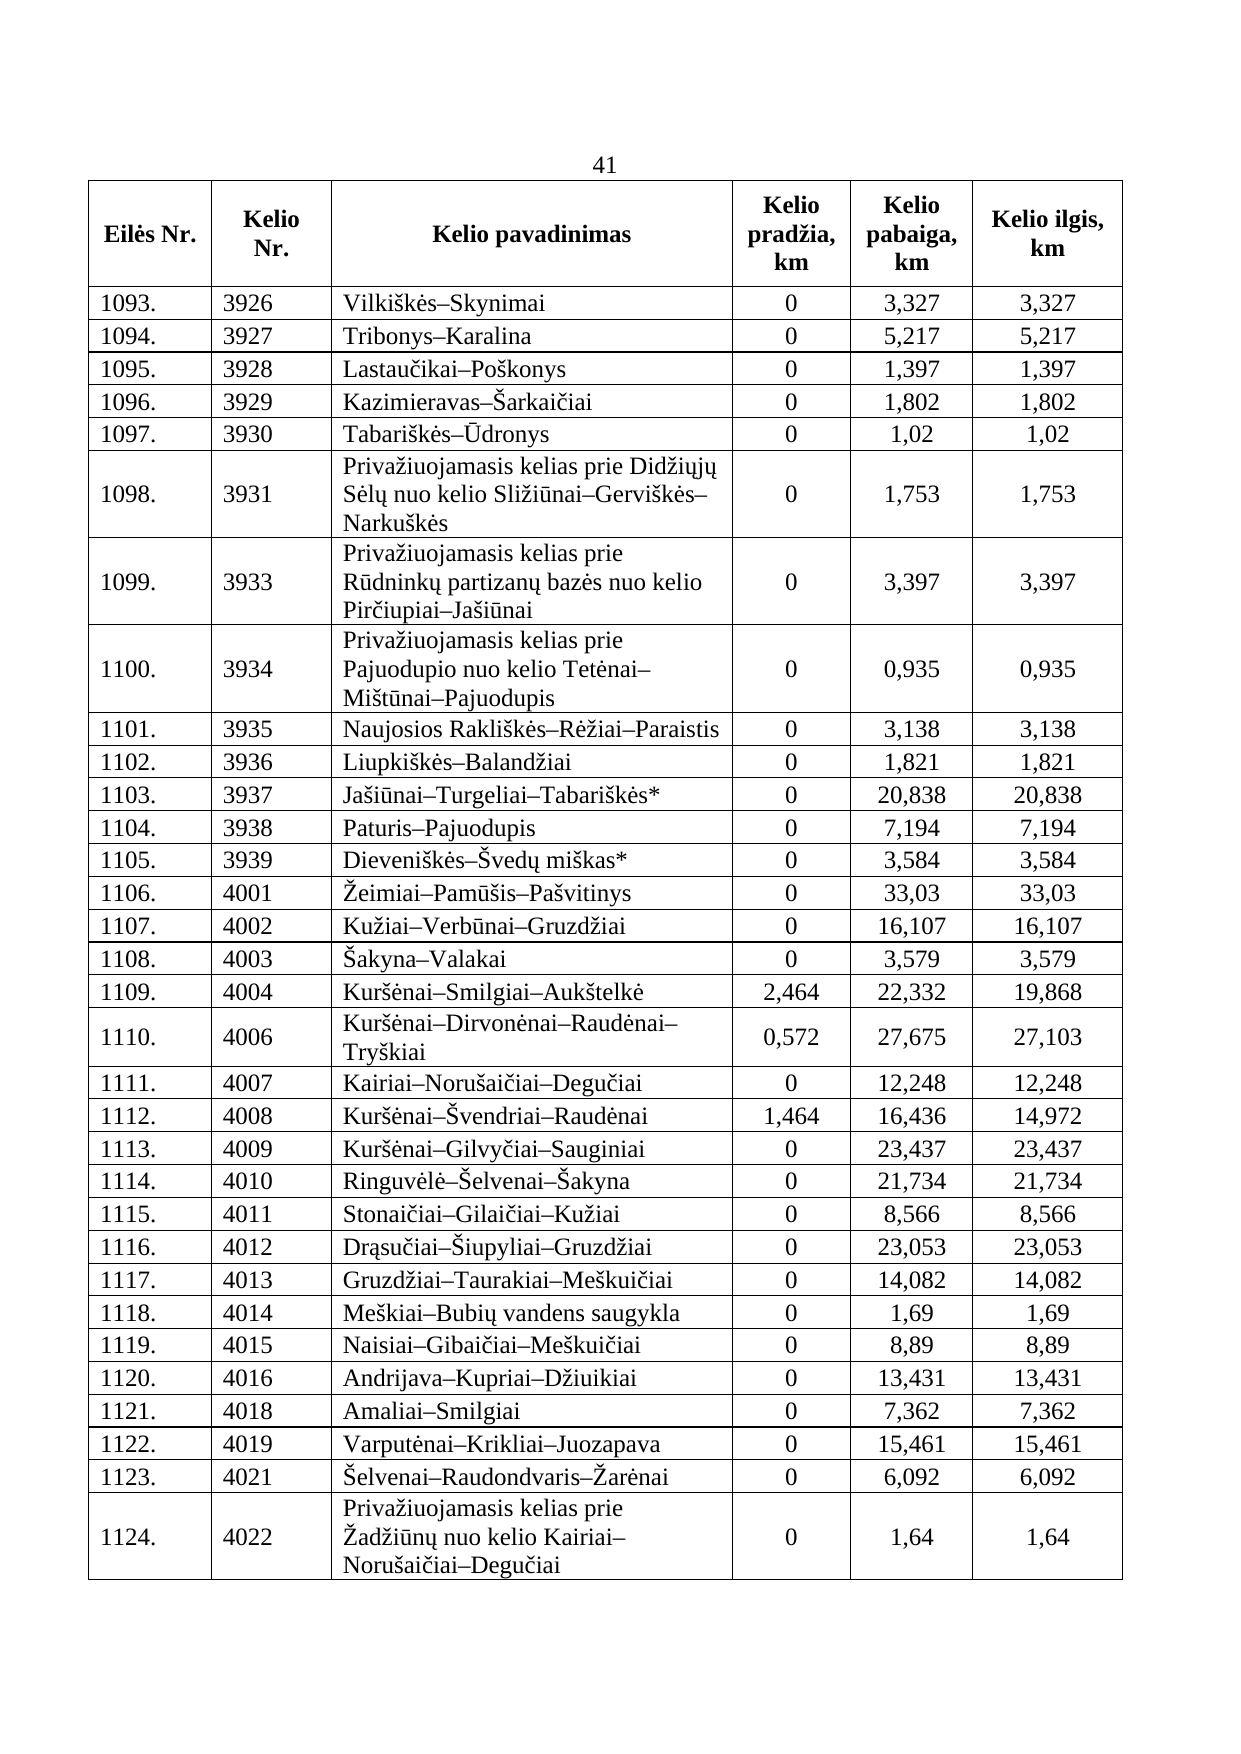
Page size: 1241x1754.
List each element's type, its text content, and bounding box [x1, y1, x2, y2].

table_cell 4021 [212, 1460, 331, 1492]
table_cell 0 [733, 1428, 850, 1459]
table_cell Privažiuojamasis kelias prie Žadžiūnų nuo kelio Kairiai–Norušaičiai–Degučiai [332, 1493, 732, 1579]
table_cell 3927 [212, 320, 331, 351]
table_cell 1100. [89, 625, 211, 712]
table_header Kelio pradžia, km [733, 181, 850, 286]
table_cell 15,461 [973, 1428, 1122, 1459]
table_cell 1112. [89, 1099, 211, 1131]
table_cell 1124. [89, 1493, 211, 1579]
table_cell 6,092 [973, 1460, 1122, 1492]
table_cell 1,464 [733, 1099, 850, 1131]
table_cell Kuršėnai–Dirvonėnai–Raudėnai–Tryškiai [332, 1008, 732, 1066]
table_cell 4012 [212, 1231, 331, 1262]
table_cell 7,194 [973, 811, 1122, 843]
table_cell 12,248 [851, 1067, 972, 1098]
table_cell 14,082 [973, 1264, 1122, 1295]
table_cell 3934 [212, 625, 331, 712]
table_cell 1119. [89, 1329, 211, 1361]
table_cell 1,802 [973, 385, 1122, 417]
table_cell 3930 [212, 418, 331, 450]
table_cell 7,194 [851, 811, 972, 843]
table_cell 22,332 [851, 975, 972, 1007]
table_cell 0 [733, 713, 850, 744]
table_cell Andrijava–Kupriai–Džiuikiai [332, 1362, 732, 1394]
table_header Kelio pavadinimas [332, 181, 732, 286]
table_cell 27,103 [973, 1008, 1122, 1066]
table_cell Tabariškės–Ūdronys [332, 418, 732, 450]
table_cell 0 [733, 778, 850, 810]
table_cell 0 [733, 1264, 850, 1295]
table_cell 1104. [89, 811, 211, 843]
table_cell 3,579 [851, 943, 972, 974]
table_cell 21,734 [973, 1165, 1122, 1197]
table_cell Šakyna–Valakai [332, 943, 732, 974]
table_cell Žeimiai–Pamūšis–Pašvitinys [332, 877, 732, 908]
table_cell 0 [733, 418, 850, 450]
table_cell 8,566 [973, 1198, 1122, 1229]
table_cell Varputėnai–Krikliai–Juozapava [332, 1428, 732, 1459]
table_cell 4007 [212, 1067, 331, 1098]
table_cell 0 [733, 746, 850, 777]
table_cell Privažiuojamasis kelias prie Rūdninkų partizanų bazės nuo kelio Pirčiupiai–Jašiūnai [332, 538, 732, 624]
table_cell 1123. [89, 1460, 211, 1492]
table_cell 0 [733, 910, 850, 941]
table_cell 14,972 [973, 1099, 1122, 1131]
table_cell 3,397 [851, 538, 972, 624]
table_cell 21,734 [851, 1165, 972, 1197]
table_cell 7,362 [851, 1395, 972, 1426]
table_cell 8,566 [851, 1198, 972, 1229]
table_cell 1121. [89, 1395, 211, 1426]
table_cell 4004 [212, 975, 331, 1007]
table_cell 0 [733, 320, 850, 351]
table_cell Kuršėnai–Smilgiai–Aukštelkė [332, 975, 732, 1007]
table_cell 3,138 [851, 713, 972, 744]
table_cell Privažiuojamasis kelias prie Didžiųjų Sėlų nuo kelio Sližiūnai–Gerviškės–Narkuškės [332, 451, 732, 537]
table_cell Naisiai–Gibaičiai–Meškuičiai [332, 1329, 732, 1361]
table_cell 1115. [89, 1198, 211, 1229]
table_cell 19,868 [973, 975, 1122, 1007]
table_cell Gruzdžiai–Taurakiai–Meškuičiai [332, 1264, 732, 1295]
table_cell 0 [733, 877, 850, 908]
table_cell 0 [733, 1493, 850, 1579]
table_cell 4016 [212, 1362, 331, 1394]
table_cell 16,107 [973, 910, 1122, 941]
table_cell 1093. [89, 287, 211, 318]
table_cell 3928 [212, 353, 331, 384]
table_cell 4019 [212, 1428, 331, 1459]
table_cell 3,327 [851, 287, 972, 318]
table_cell 1,753 [973, 451, 1122, 537]
table_cell 23,053 [851, 1231, 972, 1262]
table_cell 1098. [89, 451, 211, 537]
table_cell 1110. [89, 1008, 211, 1066]
table_cell 1109. [89, 975, 211, 1007]
table_cell 4010 [212, 1165, 331, 1197]
table_cell 0 [733, 1460, 850, 1492]
table_cell 23,053 [973, 1231, 1122, 1262]
table_cell 4013 [212, 1264, 331, 1295]
table_cell 1101. [89, 713, 211, 744]
table_cell 3,579 [973, 943, 1122, 974]
table_cell 4006 [212, 1008, 331, 1066]
table_cell Kairiai–Norušaičiai–Degučiai [332, 1067, 732, 1098]
table_cell 3,584 [973, 844, 1122, 876]
table_cell Liupkiškės–Balandžiai [332, 746, 732, 777]
table_cell 1120. [89, 1362, 211, 1394]
table_cell 0 [733, 353, 850, 384]
table_cell Naujosios Rakliškės–Rėžiai–Paraistis [332, 713, 732, 744]
table_cell 1117. [89, 1264, 211, 1295]
table_cell 0 [733, 385, 850, 417]
table_cell Ringuvėlė–Šelvenai–Šakyna [332, 1165, 732, 1197]
table_header Kelio ilgis, km [973, 181, 1122, 286]
table_cell 23,437 [973, 1132, 1122, 1164]
table_cell 3,138 [973, 713, 1122, 744]
table_cell 7,362 [973, 1395, 1122, 1426]
table_cell 0 [733, 1395, 850, 1426]
table_cell 1,02 [973, 418, 1122, 450]
table_cell 1,397 [851, 353, 972, 384]
table_cell 4001 [212, 877, 331, 908]
table_cell Kuršėnai–Gilvyčiai–Sauginiai [332, 1132, 732, 1164]
table_cell Tribonys–Karalina [332, 320, 732, 351]
table_cell 3929 [212, 385, 331, 417]
table_cell 3938 [212, 811, 331, 843]
table_cell 0 [733, 1231, 850, 1262]
table_cell 3935 [212, 713, 331, 744]
table_cell 1,802 [851, 385, 972, 417]
table_cell Kazimieravas–Šarkaičiai [332, 385, 732, 417]
table_cell 0 [733, 1198, 850, 1229]
table_cell 20,838 [851, 778, 972, 810]
table_cell 33,03 [973, 877, 1122, 908]
table_cell Amaliai–Smilgiai [332, 1395, 732, 1426]
table_cell 4018 [212, 1395, 331, 1426]
table_cell 1116. [89, 1231, 211, 1262]
table_cell 1111. [89, 1067, 211, 1098]
table_cell 0 [733, 1067, 850, 1098]
table_cell 4014 [212, 1296, 331, 1328]
table_cell 0,935 [973, 625, 1122, 712]
table_cell 1,69 [973, 1296, 1122, 1328]
table_cell 3931 [212, 451, 331, 537]
table_cell 0 [733, 538, 850, 624]
table_cell 1096. [89, 385, 211, 417]
table_cell Paturis–Pajuodupis [332, 811, 732, 843]
table_cell 1094. [89, 320, 211, 351]
table_cell 0 [733, 1329, 850, 1361]
table_cell 1,753 [851, 451, 972, 537]
table_cell 3939 [212, 844, 331, 876]
table_cell 3936 [212, 746, 331, 777]
table_cell 3926 [212, 287, 331, 318]
table_cell 0 [733, 625, 850, 712]
table_cell Jašiūnai–Turgeliai–Tabariškės* [332, 778, 732, 810]
table_cell 4015 [212, 1329, 331, 1361]
table_header Kelio Nr. [212, 181, 331, 286]
table_cell 2,464 [733, 975, 850, 1007]
table_cell 1122. [89, 1428, 211, 1459]
table_cell 0 [733, 1362, 850, 1394]
table_cell 13,431 [973, 1362, 1122, 1394]
table_header Kelio pabaiga, km [851, 181, 972, 286]
table_cell Dieveniškės–Švedų miškas* [332, 844, 732, 876]
table_cell 0 [733, 811, 850, 843]
table_cell 1102. [89, 746, 211, 777]
table_cell 0,572 [733, 1008, 850, 1066]
table_cell 8,89 [851, 1329, 972, 1361]
table_cell 1099. [89, 538, 211, 624]
table_cell Kuršėnai–Švendriai–Raudėnai [332, 1099, 732, 1131]
table_cell 0 [733, 844, 850, 876]
table_cell 3,327 [973, 287, 1122, 318]
table_cell 4009 [212, 1132, 331, 1164]
table_cell 12,248 [973, 1067, 1122, 1098]
table_cell 0 [733, 1132, 850, 1164]
table_cell 4008 [212, 1099, 331, 1131]
table_cell 1114. [89, 1165, 211, 1197]
table_cell 4011 [212, 1198, 331, 1229]
table_cell 14,082 [851, 1264, 972, 1295]
table_cell 1113. [89, 1132, 211, 1164]
table_cell 15,461 [851, 1428, 972, 1459]
table_cell 1,02 [851, 418, 972, 450]
table_cell 4003 [212, 943, 331, 974]
table_cell 5,217 [851, 320, 972, 351]
table_cell 3933 [212, 538, 331, 624]
table_cell 1118. [89, 1296, 211, 1328]
table_cell Kužiai–Verbūnai–Gruzdžiai [332, 910, 732, 941]
table_cell 8,89 [973, 1329, 1122, 1361]
table_cell 0 [733, 451, 850, 537]
table_cell 16,436 [851, 1099, 972, 1131]
table_header Eilės Nr. [89, 181, 211, 286]
table_cell Vilkiškės–Skynimai [332, 287, 732, 318]
table_cell 20,838 [973, 778, 1122, 810]
table_cell 3937 [212, 778, 331, 810]
table_cell Šelvenai–Raudondvaris–Žarėnai [332, 1460, 732, 1492]
table_cell 27,675 [851, 1008, 972, 1066]
table_cell 1,821 [973, 746, 1122, 777]
table_cell 1106. [89, 877, 211, 908]
table_cell 5,217 [973, 320, 1122, 351]
table_cell 1,64 [851, 1493, 972, 1579]
table_cell 0 [733, 1296, 850, 1328]
table_cell 0 [733, 943, 850, 974]
table_cell Privažiuojamasis kelias prie Pajuodupio nuo kelio Tetėnai–Mištūnai–Pajuodupis [332, 625, 732, 712]
table_cell 4022 [212, 1493, 331, 1579]
table_cell Stonaičiai–Gilaičiai–Kužiai [332, 1198, 732, 1229]
table_cell 1108. [89, 943, 211, 974]
table_cell 23,437 [851, 1132, 972, 1164]
table_cell 1097. [89, 418, 211, 450]
table_cell 0 [733, 1165, 850, 1197]
table_cell 0 [733, 287, 850, 318]
table_cell 16,107 [851, 910, 972, 941]
table_cell 1095. [89, 353, 211, 384]
table_cell 3,584 [851, 844, 972, 876]
table_cell 3,397 [973, 538, 1122, 624]
table_cell 13,431 [851, 1362, 972, 1394]
table_cell 1107. [89, 910, 211, 941]
table_cell 0,935 [851, 625, 972, 712]
table_cell Meškiai–Bubių vandens saugykla [332, 1296, 732, 1328]
table_cell 1,397 [973, 353, 1122, 384]
table_cell 33,03 [851, 877, 972, 908]
table_cell 1,69 [851, 1296, 972, 1328]
table_cell 4002 [212, 910, 331, 941]
table_cell 1103. [89, 778, 211, 810]
table_cell 1,821 [851, 746, 972, 777]
table_cell Drąsučiai–Šiupyliai–Gruzdžiai [332, 1231, 732, 1262]
table_cell 1,64 [973, 1493, 1122, 1579]
table_cell Lastaučikai–Poškonys [332, 353, 732, 384]
table_cell 1105. [89, 844, 211, 876]
table_cell 6,092 [851, 1460, 972, 1492]
